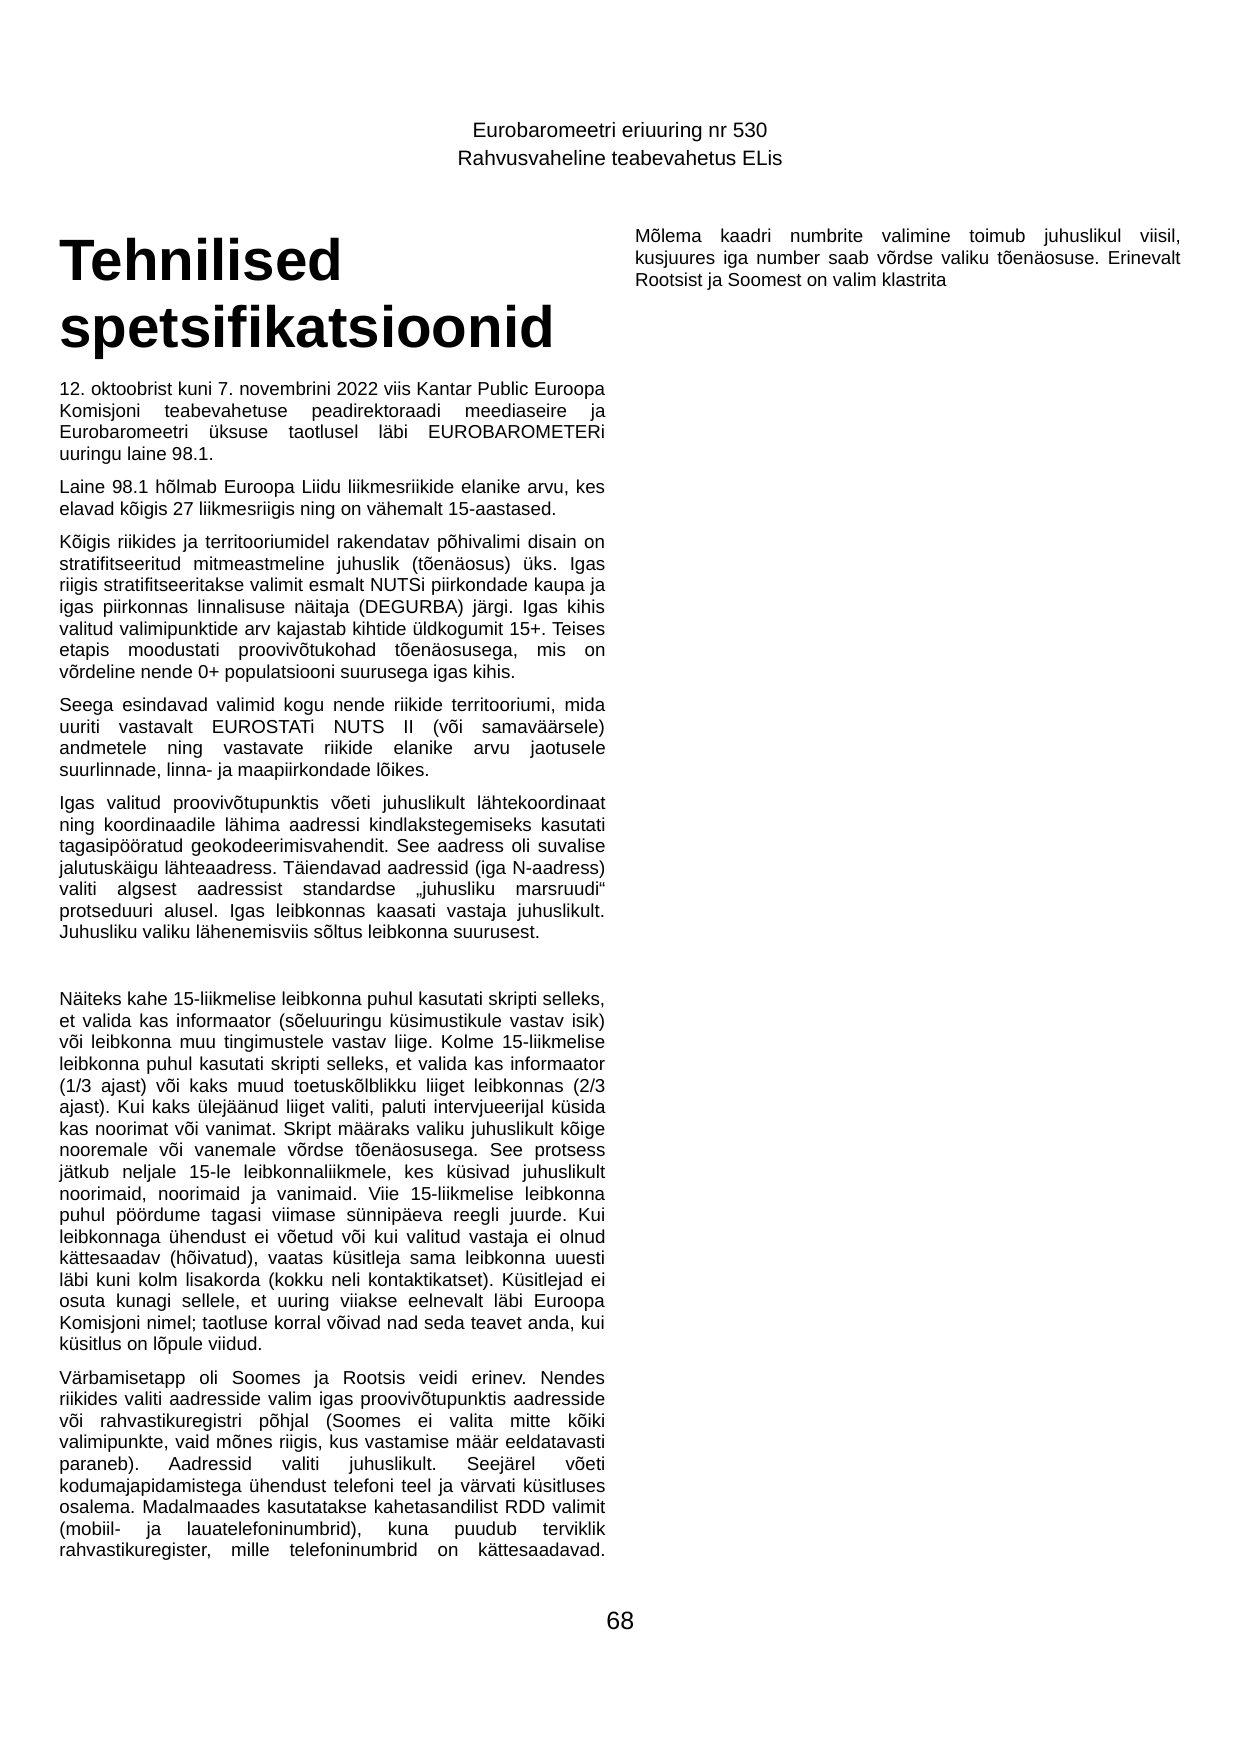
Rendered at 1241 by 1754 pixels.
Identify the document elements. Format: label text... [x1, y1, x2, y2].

subtitle Tehnilised spetsifikatsioonid [59, 225, 605, 359]
text Igas valitud proovivõtupunktis võeti juhuslikult lähtekoordinaat ning koordinaadile lähima aadressi kindlakstegemiseks kasutati tagasipööratud geokodeerimisvahendit. See aadress oli suvalise jalutuskäigu lähteaadress. Täiendavad aadressid (iga N-aadress) valiti algsest aadressist standardse „juhusliku marsruudi“ protseduuri alusel. Igas leibkonnas kaasati vastaja juhuslikult. Juhusliku valiku lähenemisviis sõltus leibkonna suurusest. [59, 792, 605, 943]
text Seega esindavad valimid kogu nende riikide territooriumi, mida uuriti vastavalt EUROSTATi NUTS II (või samaväärsele) andmetele ning vastavate riikide elanike arvu jaotusele suurlinnade, linna- ja maapiirkondade lõikes. [59, 694, 605, 780]
text Värbamisetapp oli Soomes ja Rootsis veidi erinev. Nendes riikides valiti aadresside valim igas proovivõtupunktis aadresside või rahvastikuregistri põhjal (Soomes ei valita mitte kõiki valimipunkte, vaid mõnes riigis, kus vastamise määr eeldatavasti paraneb). Aadressid valiti juhuslikult. Seejärel võeti kodumajapidamistega ühendust telefoni teel ja värvati küsitluses osalema. Madalmaades kasutatakse kahetasandilist RDD valimit (mobiil- ja lauatelefoninumbrid), kuna puudub terviklik rahvastikuregister, mille telefoninumbrid on kättesaadavad. [59, 1367, 605, 1561]
text Näiteks kahe 15-liikmelise leibkonna puhul kasutati skripti selleks, et valida kas informaator (sõeluuringu küsimustikule vastav isik) või leibkonna muu tingimustele vastav liige. Kolme 15-liikmelise leibkonna puhul kasutati skripti selleks, et valida kas informaator (1/3 ajast) või kaks muud toetuskõlblikku liiget leibkonnas (2/3 ajast). Kui kaks ülejäänud liiget valiti, paluti intervjueerijal küsida kas noorimat või vanimat. Skript määraks valiku juhuslikult kõige nooremale või vanemale võrdse tõenäosusega. See protsess jätkub neljale 15-le leibkonnaliikmele, kes küsivad juhuslikult noorimaid, noorimaid ja vanimaid. Viie 15-liikmelise leibkonna puhul pöördume tagasi viimase sünnipäeva reegli juurde. Kui leibkonnaga ühendust ei võetud või kui valitud vastaja ei olnud kättesaadav (hõivatud), vaatas küsitleja sama leibkonna uuesti läbi kuni kolm lisakorda (kokku neli kontaktikatset). Küsitlejad ei osuta kunagi sellele, et uuring viiakse eelnevalt läbi Euroopa Komisjoni nimel; taotluse korral võivad nad seda teavet anda, kui küsitlus on lõpule viidud. [59, 988, 605, 1355]
text Kõigis riikides ja territooriumidel rakendatav põhivalimi disain on stratifitseeritud mitmeastmeline juhuslik (tõenäosus) üks. Igas riigis stratifitseeritakse valimit esmalt NUTSi piirkondade kaupa ja igas piirkonnas linnalisuse näitaja (DEGURBA) järgi. Igas kihis valitud valimipunktide arv kajastab kihtide üldkogumit 15+. Teises etapis moodustati proovivõtukohad tõenäosusega, mis on võrdeline nende 0+ populatsiooni suurusega igas kihis. [59, 531, 605, 682]
text Mõlema kaadri numbrite valimine toimub juhuslikul viisil, kusjuures iga number saab võrdse valiku tõenäosuse. Erinevalt Rootsist ja Soomest on valim klastrita [635, 225, 1181, 290]
text Laine 98.1 hõlmab Euroopa Liidu liikmesriikide elanike arvu, kes elavad kõigis 27 liikmesriigis ning on vähemalt 15-aastased. [59, 476, 605, 519]
text 12. oktoobrist kuni 7. novembrini 2022 viis Kantar Public Euroopa Komisjoni teabevahetuse peadirektoraadi meediaseire ja Eurobaromeetri üksuse taotlusel läbi EUROBAROMETERi uuringu laine 98.1. [59, 378, 605, 464]
